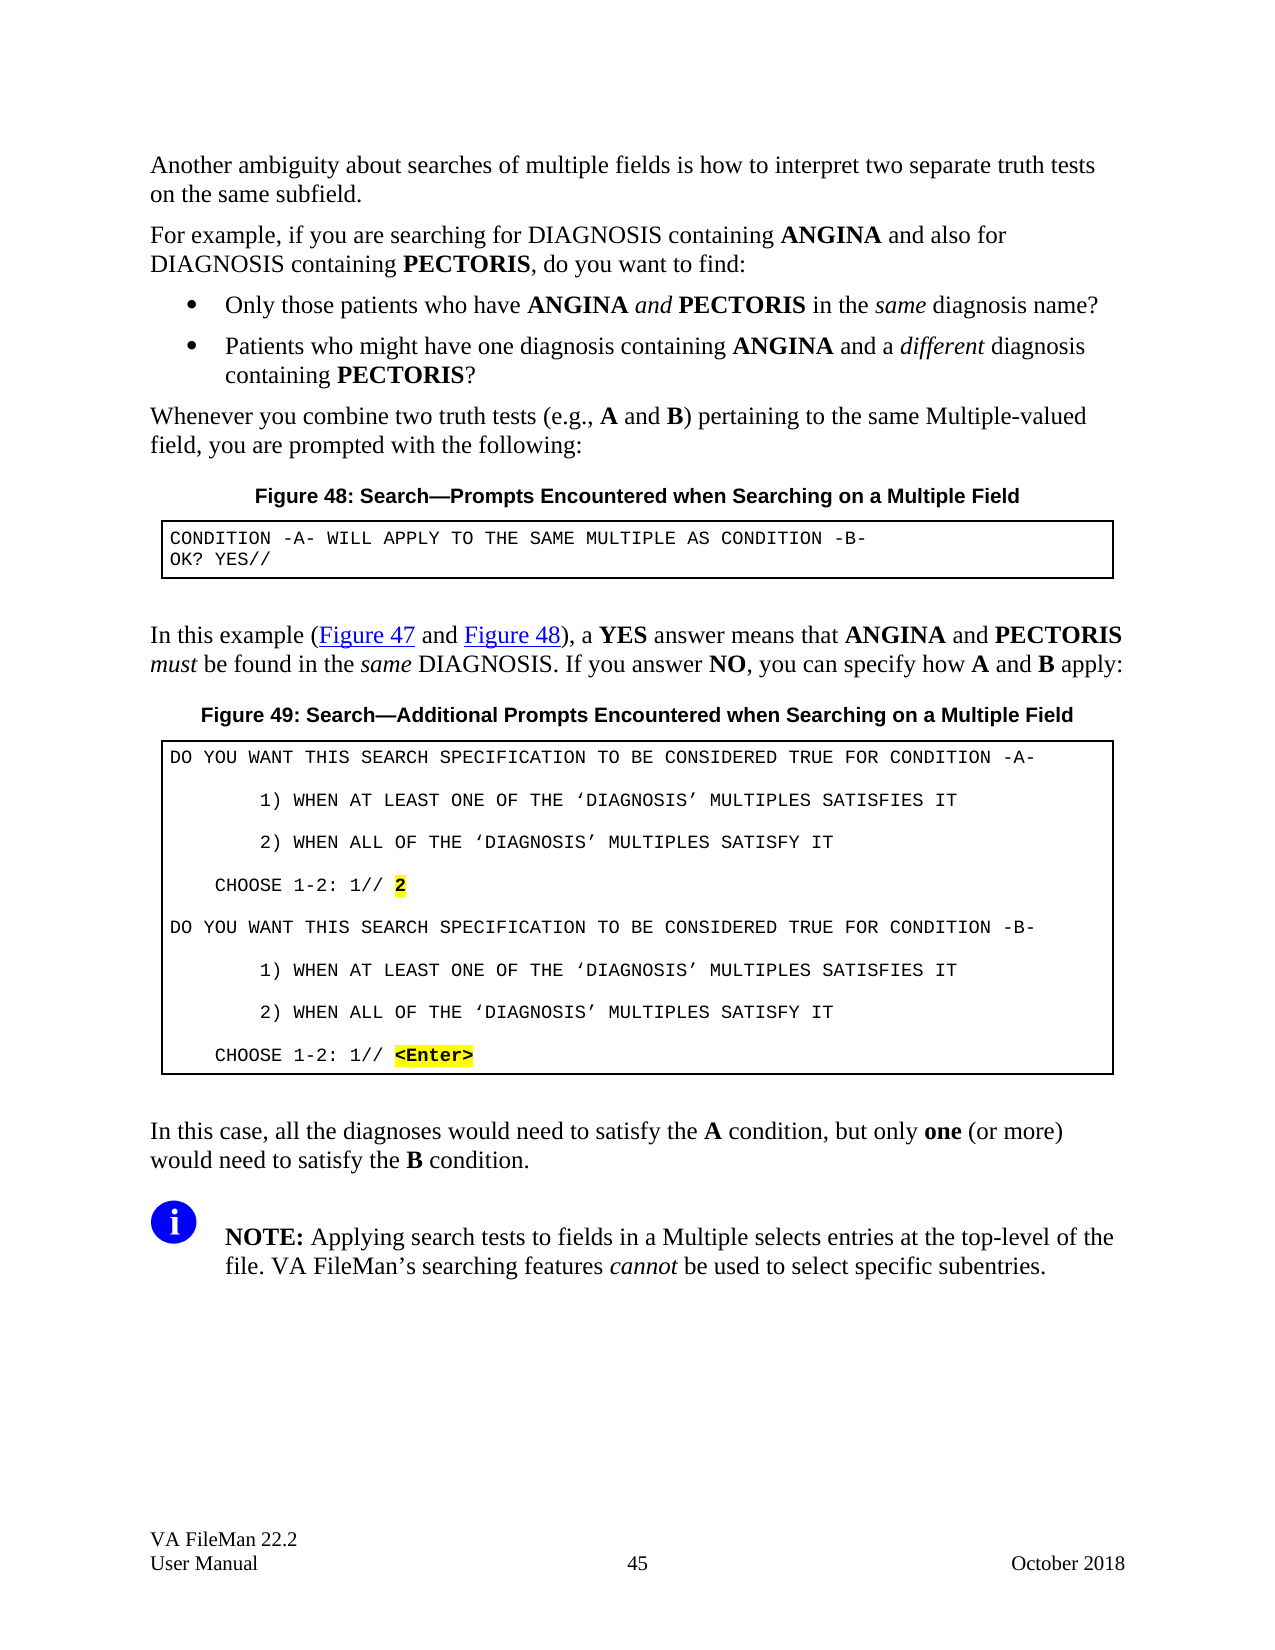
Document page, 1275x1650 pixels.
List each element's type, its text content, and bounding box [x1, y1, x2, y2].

text Whenever you combine two truth tests (e.g., A and B) pertaining to the same Multiple-valued field, you are prompted with the following: [150, 401, 1125, 459]
text 2) WHEN ALL OF THE ‘DIAGNOSIS’ MULTIPLES SATISFY IT [163, 994, 1112, 1024]
text For example, if you are searching for DIAGNOSIS containing ANGINA and also for DIAGNOSIS containing PECTORIS, do you want to find: [150, 220, 1125, 277]
text 1) WHEN AT LEAST ONE OF THE ‘DIAGNOSIS’ MULTIPLES SATISFIES IT [163, 952, 1112, 982]
text DO YOU WANT THIS SEARCH SPECIFICATION TO BE CONSIDERED TRUE FOR CONDITION -B- [163, 909, 1112, 939]
list Patients who might have one diagnosis containing ANGINA and a different diagnosis containing PECTORIS? [187, 331, 1125, 389]
text 1) WHEN AT LEAST ONE OF THE ‘DIAGNOSIS’ MULTIPLES SATISFIES IT [163, 782, 1112, 812]
text In this case, all the diagnoses would need to satisfy the A condition, but only one (or more) would need to satisfy the B condition. [150, 1116, 1125, 1174]
text CONDITION -A- WILL APPLY TO THE SAME MULTIPLE AS CONDITION -B- [163, 522, 1112, 541]
text Figure 48: Search—Prompts Encountered when Searching on a Multiple Field [150, 484, 1125, 508]
text CHOOSE 1-2: 1// <Enter> [163, 1037, 1112, 1073]
text NOTE: Applying search tests to fields in a Multiple selects entries at the top-level of the file. VA FileMan’s searching features cannot be used to select specific subentries. [150, 1199, 1125, 1280]
text CHOOSE 1-2: 1// 2 [163, 867, 1112, 897]
text DO YOU WANT THIS SEARCH SPECIFICATION TO BE CONSIDERED TRUE FOR CONDITION -A- [163, 742, 1112, 769]
text In this example (Figure 47 and Figure 48), a YES answer means that ANGINA and PECTORIS must be found in the same DIAGNOSIS. If you answer NO, you can specify how A and B apply: [150, 621, 1125, 678]
text Another ambiguity about searches of multiple fields is how to interpret two separate truth tests on the same subfield. [150, 150, 1125, 207]
text OK? YES// [163, 541, 1112, 577]
picture [150, 1198, 197, 1246]
text Figure 49: Search—Additional Prompts Encountered when Searching on a Multiple Field [150, 703, 1125, 727]
text 2) WHEN ALL OF THE ‘DIAGNOSIS’ MULTIPLES SATISFY IT [163, 824, 1112, 854]
list Only those patients who have ANGINA and PECTORIS in the same diagnosis name? [187, 290, 1125, 319]
